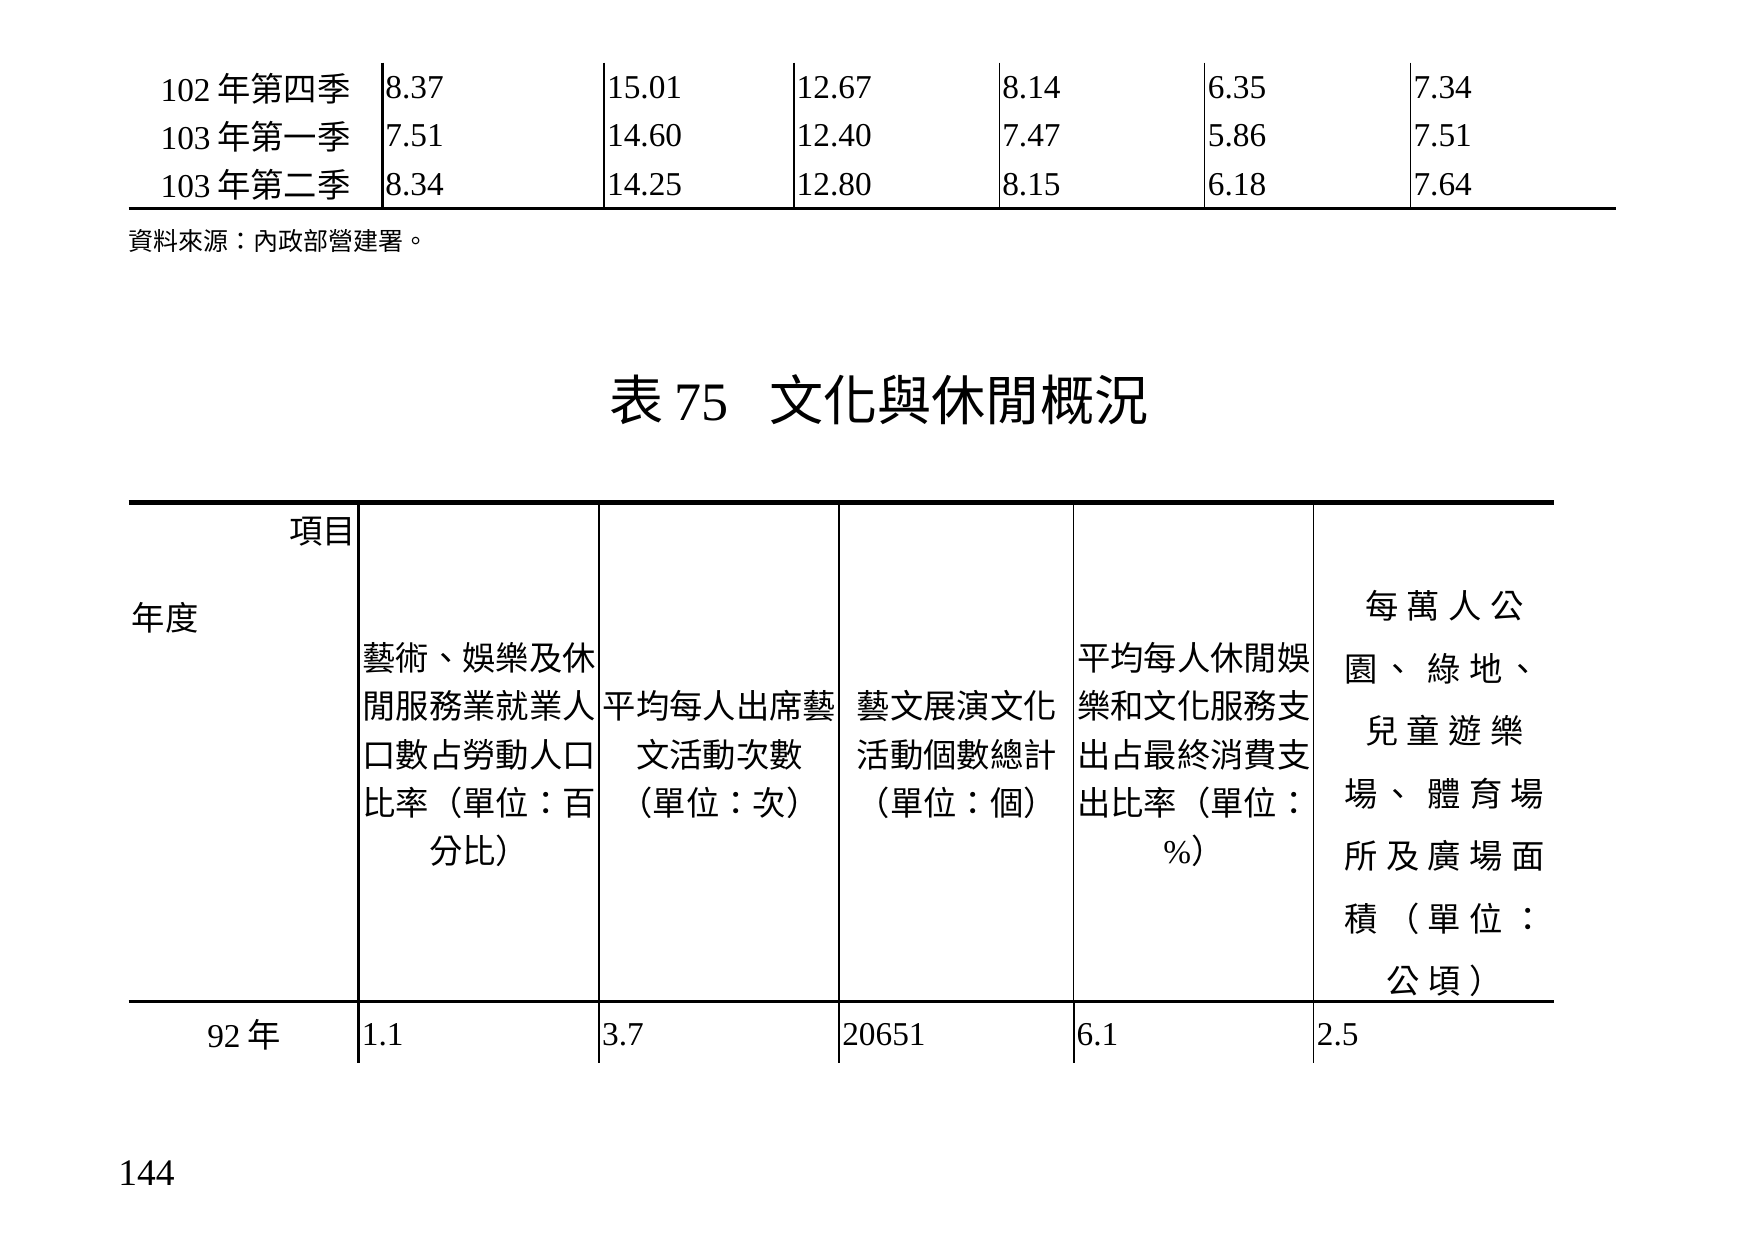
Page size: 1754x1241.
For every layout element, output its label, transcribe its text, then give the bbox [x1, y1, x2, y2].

table_cell 14.60 [605, 111, 793, 159]
table_cell 103年第二季 [129, 159, 381, 207]
table_header 項目 年度 [129, 505, 357, 1000]
table_cell 92年 [129, 1003, 357, 1063]
table_header 平均每人出席藝文活動次數 （單位：次） [600, 505, 838, 1000]
table_cell 14.25 [605, 159, 793, 207]
table_cell 8.14 [1000, 63, 1204, 111]
table_cell 20651 [840, 1003, 1073, 1063]
table_cell 8.15 [1000, 159, 1204, 207]
table_cell 7.47 [1000, 111, 1204, 159]
table_cell 102年第四季 [129, 63, 381, 111]
table_cell 15.01 [605, 63, 793, 111]
table_cell 7.34 [1411, 63, 1616, 111]
table_cell 3.7 [600, 1003, 838, 1063]
text 資料來源：內政部營建署。 [128, 222, 1543, 258]
table_cell 6.18 [1205, 159, 1410, 207]
table_cell 7.51 [384, 111, 603, 159]
table_cell 12.40 [795, 111, 999, 159]
table_header 藝術、娛樂及休閒服務業就業人口數占勞動人口比率（單位：百分比） [360, 505, 598, 1000]
table_cell 6.35 [1205, 63, 1410, 111]
text 表75 文化與休閒概況 [128, 358, 1628, 436]
table_cell 8.37 [384, 63, 603, 111]
table_cell 7.51 [1411, 111, 1616, 159]
table_cell 5.86 [1205, 111, 1410, 159]
table_cell 7.64 [1411, 159, 1616, 207]
table_cell 12.67 [795, 63, 999, 111]
table_header 每萬人公園、綠地、兒童遊樂場、體育場所及廣場面積（單位：公頃） [1314, 505, 1554, 1000]
table_cell 6.1 [1075, 1003, 1313, 1063]
table_header 藝文展演文化活動個數總計 （單位：個） [840, 505, 1073, 1000]
table_cell 8.34 [384, 159, 603, 207]
table_cell 12.80 [795, 159, 999, 207]
table_cell 103年第一季 [129, 111, 381, 159]
table_cell 2.5 [1314, 1003, 1554, 1063]
table_cell 1.1 [360, 1003, 598, 1063]
table_header 平均每人休閒娛樂和文化服務支出占最終消費支出比率（單位：%） [1074, 505, 1313, 1000]
